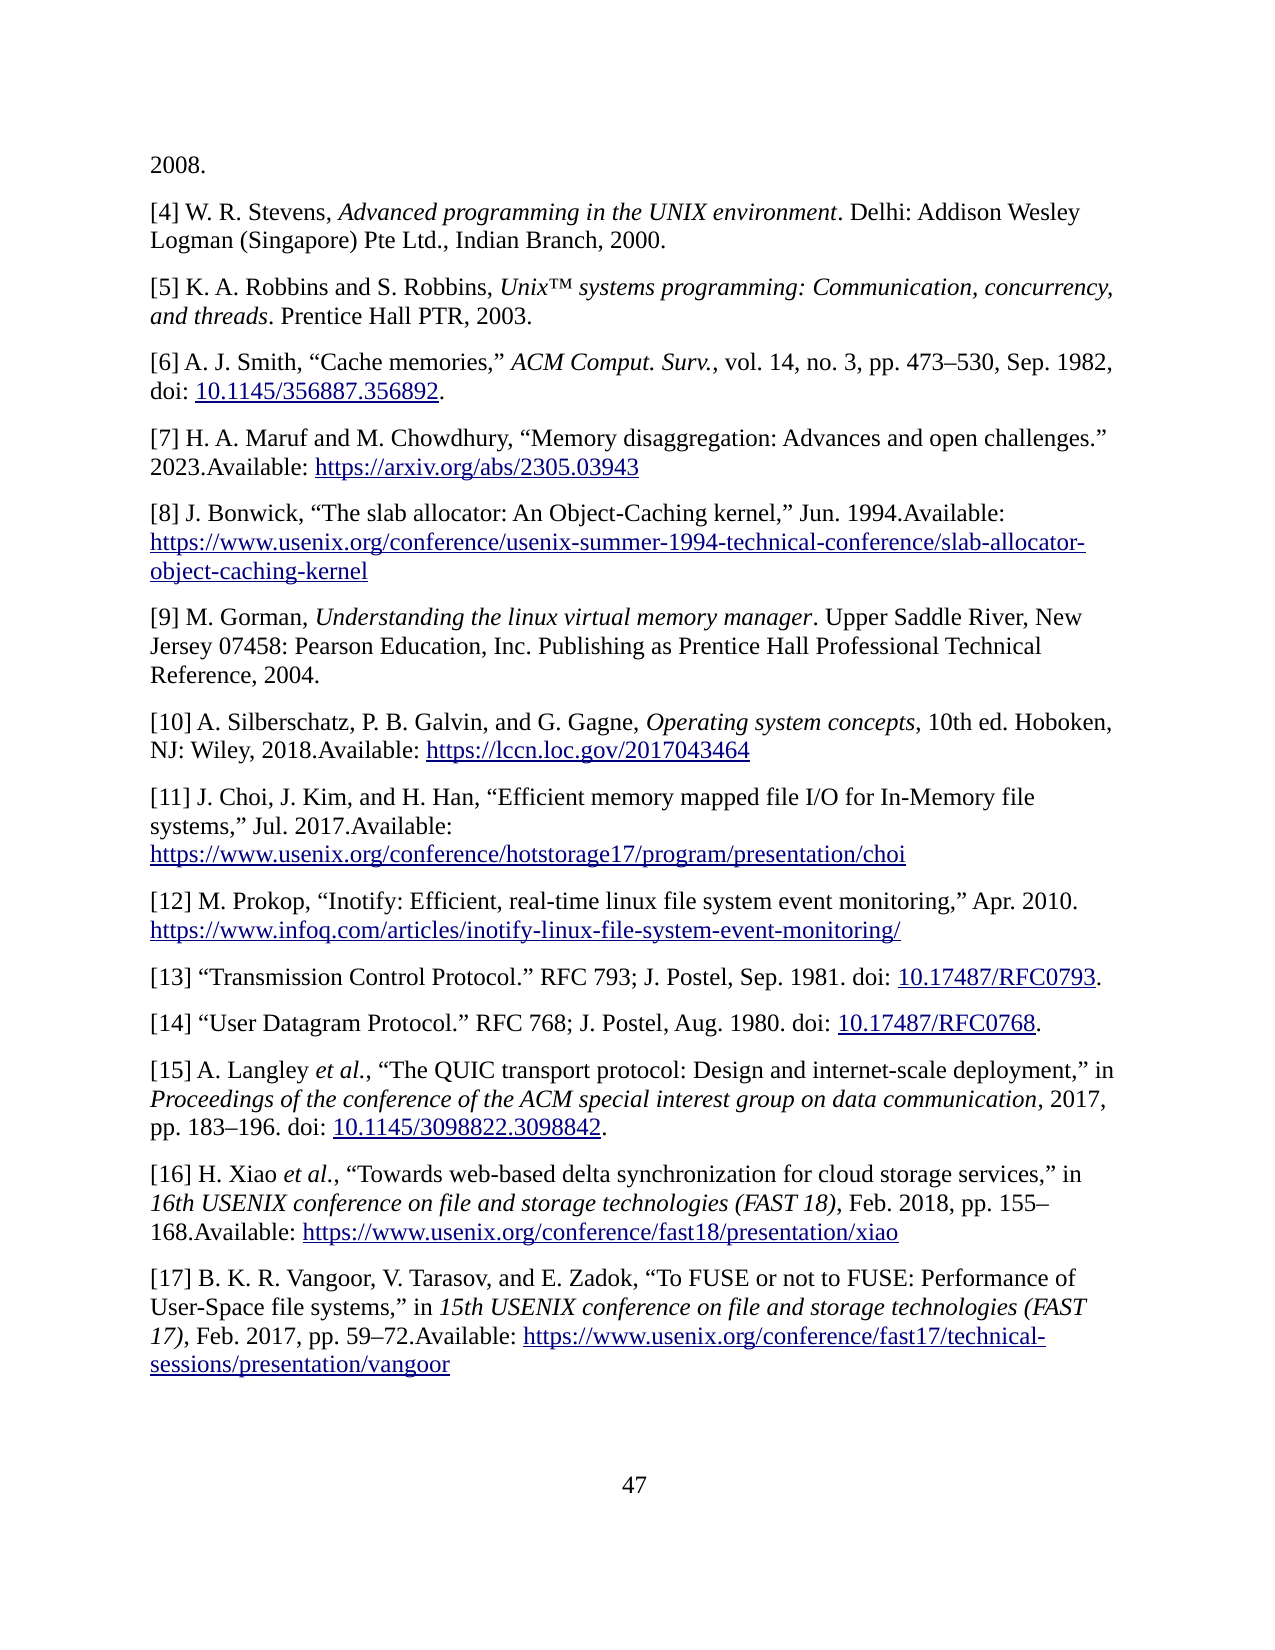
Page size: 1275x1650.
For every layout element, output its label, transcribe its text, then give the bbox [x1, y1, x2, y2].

text [16] H. Xiao et al., “Towards web-based delta synchronization for cloud storage services,” in 16th USENIX conference on file and storage technologies (FAST 18), Feb. 2018, pp. 155–168.Available: https://www.usenix.org/conference/fast18/presentation/xiao [150, 1159, 1125, 1245]
text [4] W. R. Stevens, Advanced programming in the UNIX environment. Delhi: Addison Wesley Logman (Singapore) Pte Ltd., Indian Branch, 2000. [150, 197, 1125, 254]
text [9] M. Gorman, Understanding the linux virtual memory manager. Upper Saddle River, New Jersey 07458: Pearson Education, Inc. Publishing as Prentice Hall Professional Technical Reference, 2004. [150, 602, 1125, 689]
text [8] J. Bonwick, “The slab allocator: An Object-Caching kernel,” Jun. 1994.Available: https://www.usenix.org/conference/usenix-summer-1994-technical-conference/slab-allocator-object-caching-kernel [150, 498, 1125, 584]
text [6] A. J. Smith, “Cache memories,” ACM Comput. Surv., vol. 14, no. 3, pp. 473–530, Sep. 1982, doi: 10.1145/356887.356892. [150, 347, 1125, 405]
text [5] K. A. Robbins and S. Robbins, Unix™ systems programming: Communication, concurrency, and threads. Prentice Hall PTR, 2003. [150, 272, 1125, 329]
text 2008. [150, 150, 1125, 179]
text [11] J. Choi, J. Kim, and H. Han, “Efficient memory mapped file I/O for In-Memory file systems,” Jul. 2017.Available: https://www.usenix.org/conference/hotstorage17/program/presentation/choi [150, 782, 1125, 868]
text [7] H. A. Maruf and M. Chowdhury, “Memory disaggregation: Advances and open challenges.” 2023.Available: https://arxiv.org/abs/2305.03943 [150, 423, 1125, 480]
text [14] “User Datagram Protocol.” RFC 768; J. Postel, Aug. 1980. doi: 10.17487/RFC0768. [150, 1008, 1125, 1037]
text [13] “Transmission Control Protocol.” RFC 793; J. Postel, Sep. 1981. doi: 10.17487/RFC0793. [150, 962, 1125, 990]
text [15] A. Langley et al., “The QUIC transport protocol: Design and internet-scale deployment,” in Proceedings of the conference of the ACM special interest group on data communication, 2017, pp. 183–196. doi: 10.1145/3098822.3098842. [150, 1055, 1125, 1141]
text [12] M. Prokop, “Inotify: Efficient, real-time linux file system event monitoring,” Apr. 2010. https://www.infoq.com/articles/inotify-linux-file-system-event-monitoring/ [150, 886, 1125, 944]
text [17] B. K. R. Vangoor, V. Tarasov, and E. Zadok, “To FUSE or not to FUSE: Performance of User-Space file systems,” in 15th USENIX conference on file and storage technologies (FAST 17), Feb. 2017, pp. 59–72.Available: https://www.usenix.org/conference/fast17/technical-sessions/presentation/vangoor [150, 1263, 1125, 1378]
text [10] A. Silberschatz, P. B. Galvin, and G. Gagne, Operating system concepts, 10th ed. Hoboken, NJ: Wiley, 2018.Available: https://lccn.loc.gov/2017043464 [150, 707, 1125, 764]
